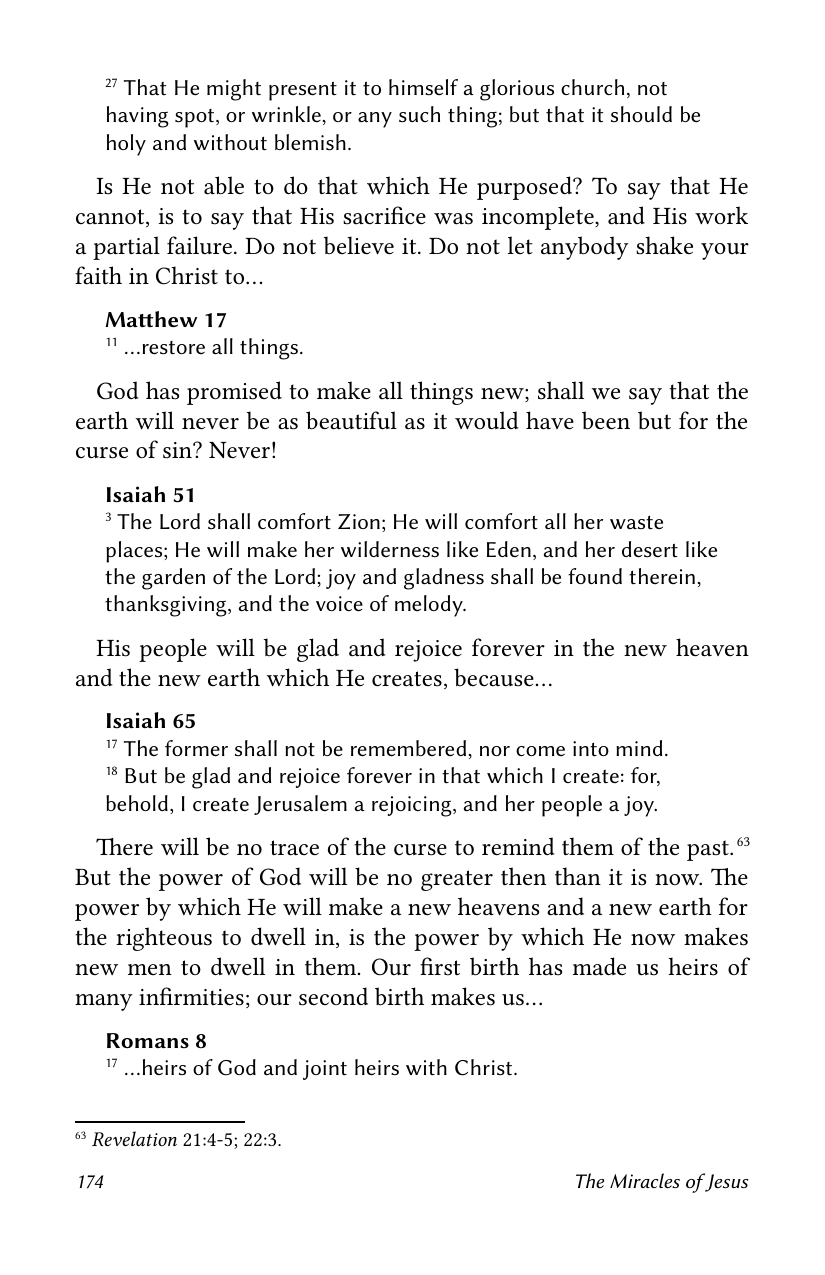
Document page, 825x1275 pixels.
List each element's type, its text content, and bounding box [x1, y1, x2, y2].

text 3 The Lord shall comfort Zion; He will comfort all her waste places; He will make her wilderness like Eden, and her desert like the garden of the Lord; joy and gladness shall be found therein, thanksgiving, and the voice of melody. [105, 509, 720, 617]
text Revelation 21:4-5; 22:3. [75, 1128, 750, 1152]
text 17 The former shall not be remembered, nor come into mind. [105, 736, 720, 762]
text 17 ...heirs of God and joint heirs with Christ. [105, 1055, 720, 1081]
text Isaiah 51 [105, 481, 750, 508]
text His people will be glad and rejoice forever in the new heaven and the new earth which He creates, because... [75, 634, 750, 692]
text 11 ...restore all things. [105, 334, 720, 361]
text Isaiah 65 [105, 708, 750, 734]
text Is He not able to do that which He purposed? To say that He cannot, is to say that His sacrifice was incomplete, and His work a partial failure. Do not believe it. Do not let anybody shake your faith in Christ to… [75, 172, 750, 290]
text Romans 8 [105, 1028, 750, 1054]
text 18 But be glad and rejoice forever in that which I create: for, behold, I create Jerusalem a rejoicing, and her people a joy. [105, 763, 720, 817]
text 27 That He might present it to himself a glorious church, not having spot, or wrinkle, or any such thing; but that it should be holy and without blemish. [105, 75, 720, 156]
text Matthew 17 [105, 307, 750, 333]
text God has promised to make all things new; shall we say that the earth will never be as beautiful as it would have been but for the curse of sin? Never! [75, 377, 750, 465]
text There will be no trace of the curse to remind them of the past. But the power of God will be no greater then than it is now. The power by which He will make a new heavens and a new earth for the righteous to dwell in, is the power by which He now makes new men to dwell in them. Our first birth has made us heirs of many infirmities; our second birth makes us... [75, 833, 750, 1011]
